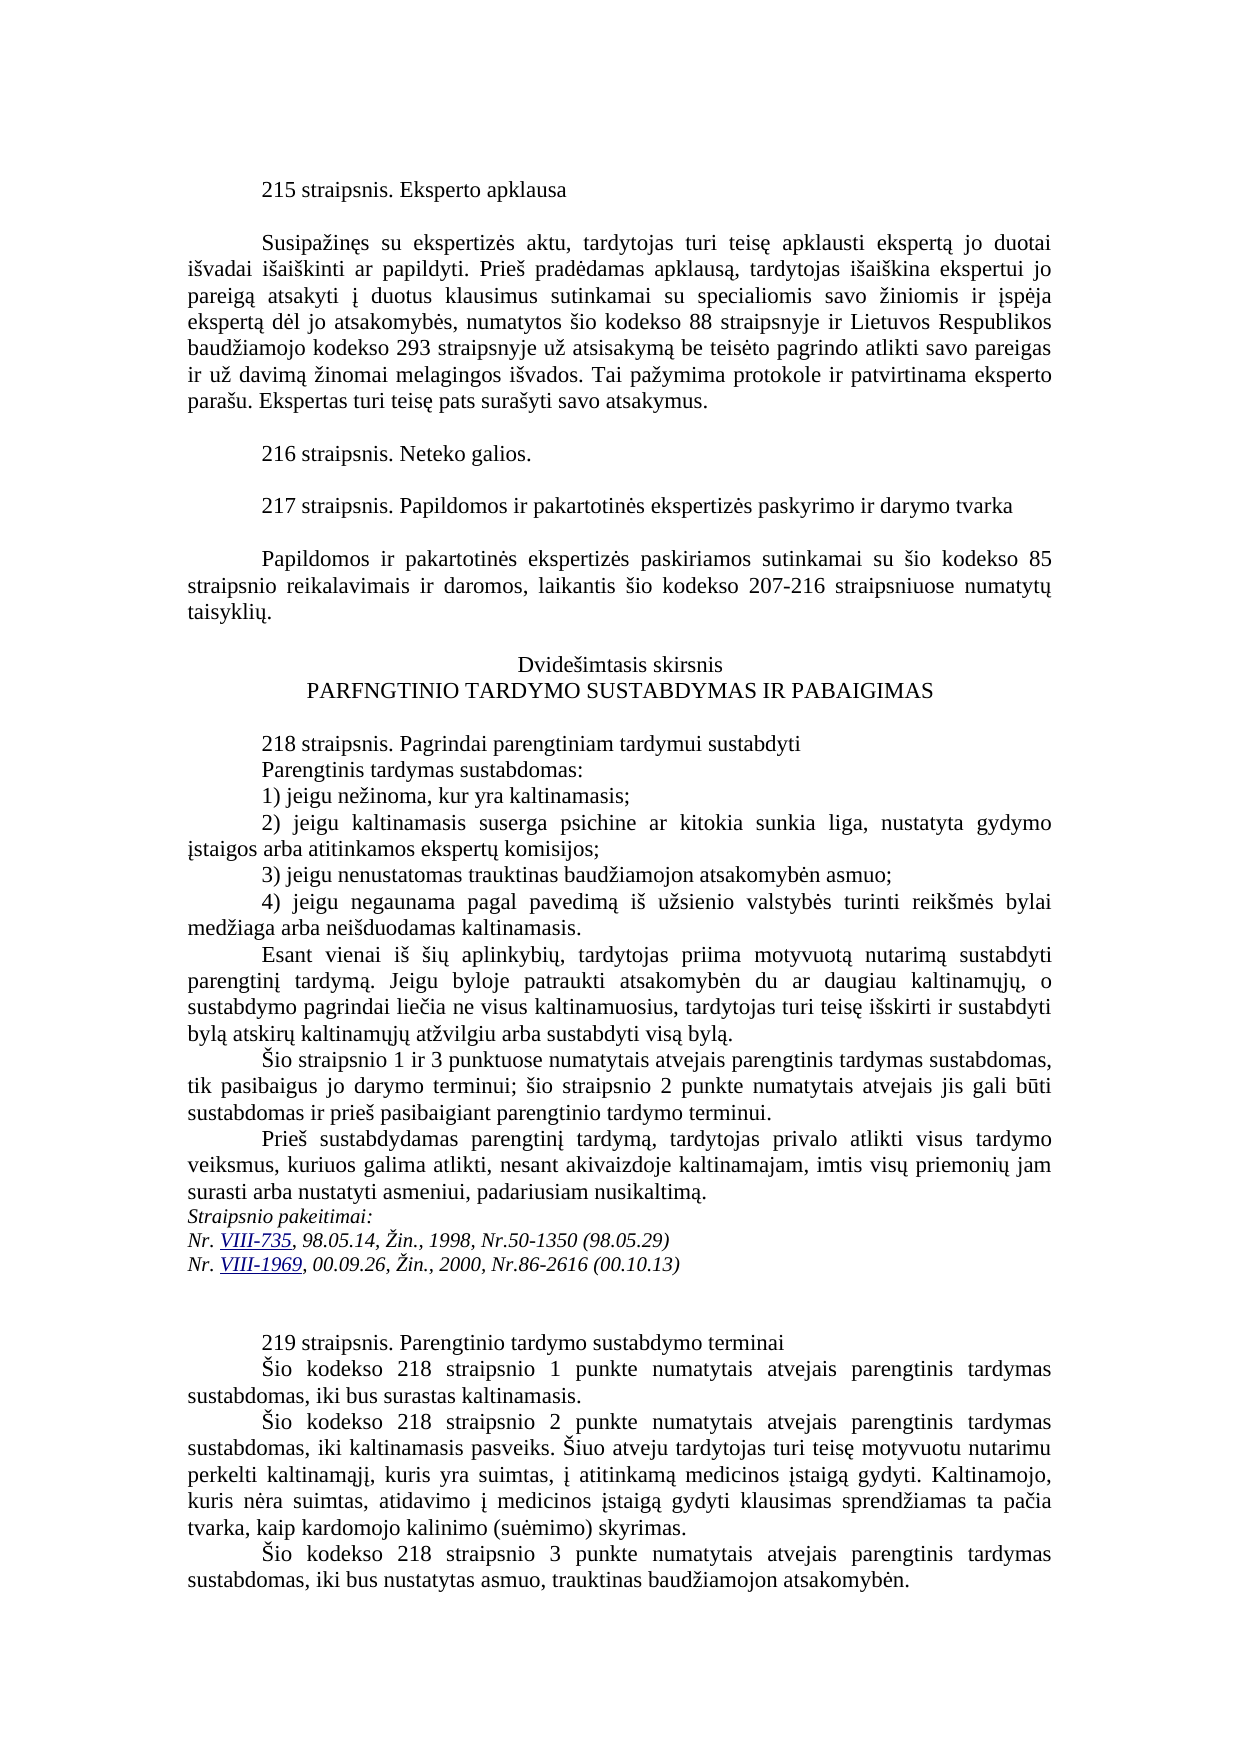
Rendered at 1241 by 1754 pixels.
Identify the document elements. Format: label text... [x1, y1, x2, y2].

text 4) jeigu negaunama pagal pavedimą iš užsienio valstybės turinti reikšmės bylai medžiaga arba neišduodamas kaltinamasis. [187, 888, 1053, 941]
text Parengtinis tardymas sustabdomas: [187, 756, 1053, 782]
text 215 straipsnis. Eksperto apklausa [187, 176, 1053, 203]
text 217 straipsnis. Papildomos ir pakartotinės ekspertizės paskyrimo ir darymo tvarka [187, 493, 1053, 519]
text 219 straipsnis. Parengtinio tardymo sustabdymo terminai [187, 1329, 1053, 1355]
text Papildomos ir pakartotinės ekspertizės paskiriamos sutinkamai su šio kodekso 85 straipsnio reikalavimais ir daromos, laikantis šio kodekso 207-216 straipsniuose numatytų taisyklių. [187, 545, 1053, 624]
text Dvidešimtasis skirsnis [187, 651, 1053, 677]
text Nr. VIII-735, 98.05.14, Žin., 1998, Nr.50-1350 (98.05.29) [187, 1228, 1053, 1252]
text Šio kodekso 218 straipsnio 2 punkte numatytais atvejais parengtinis tardymas sustabdomas, iki kaltinamasis pasveiks. Šiuo atveju tardytojas turi teisę motyvuotu nutarimu perkelti kaltinamąjį, kuris yra suimtas, į atitinkamą medicinos įstaigą gydyti. Kaltinamojo, kuris nėra suimtas, atidavimo į medicinos įstaigą gydyti klausimas sprendžiamas ta pačia tvarka, kaip kardomojo kalinimo (suėmimo) skyrimas. [187, 1408, 1053, 1540]
text 216 straipsnis. Neteko galios. [187, 440, 1053, 466]
text PARFNGTINIO TARDYMO SUSTABDYMAS IR PABAIGIMAS [187, 677, 1053, 703]
text Nr. VIII-1969, 00.09.26, Žin., 2000, Nr.86-2616 (00.10.13) [187, 1252, 1053, 1276]
text Straipsnio pakeitimai: [187, 1204, 1053, 1228]
text Prieš sustabdydamas parengtinį tardymą, tardytojas privalo atlikti visus tardymo veiksmus, kuriuos galima atlikti, nesant akivaizdoje kaltinamajam, imtis visų priemonių jam surasti arba nustatyti asmeniui, padariusiam nusikaltimą. [187, 1125, 1053, 1204]
text 218 straipsnis. Pagrindai parengtiniam tardymui sustabdyti [187, 730, 1053, 756]
text Esant vienai iš šių aplinkybių, tardytojas priima motyvuotą nutarimą sustabdyti parengtinį tardymą. Jeigu byloje patraukti atsakomybėn du ar daugiau kaltinamųjų, o sustabdymo pagrindai liečia ne visus kaltinamuosius, tardytojas turi teisę išskirti ir sustabdyti bylą atskirų kaltinamųjų atžvilgiu arba sustabdyti visą bylą. [187, 941, 1053, 1046]
text 1) jeigu nežinoma, kur yra kaltinamasis; [187, 782, 1053, 809]
text 2) jeigu kaltinamasis suserga psichine ar kitokia sunkia liga, nustatyta gydymo įstaigos arba atitinkamos ekspertų komisijos; [187, 809, 1053, 862]
text 3) jeigu nenustatomas trauktinas baudžiamojon atsakomybėn asmuo; [187, 862, 1053, 888]
text Susipažinęs su ekspertizės aktu, tardytojas turi teisę apklausti ekspertą jo duotai išvadai išaiškinti ar papildyti. Prieš pradėdamas apklausą, tardytojas išaiškina ekspertui jo pareigą atsakyti į duotus klausimus sutinkamai su specialiomis savo žiniomis ir įspėja ekspertą dėl jo atsakomybės, numatytos šio kodekso 88 straipsnyje ir Lietuvos Respublikos baudžiamojo kodekso 293 straipsnyje už atsisakymą be teisėto pagrindo atlikti savo pareigas ir už davimą žinomai melagingos išvados. Tai pažymima protokole ir patvirtinama eksperto parašu. Ekspertas turi teisę pats surašyti savo atsakymus. [187, 229, 1053, 413]
text Šio straipsnio 1 ir 3 punktuose numatytais atvejais parengtinis tardymas sustabdomas, tik pasibaigus jo darymo terminui; šio straipsnio 2 punkte numatytais atvejais jis gali būti sustabdomas ir prieš pasibaigiant parengtinio tardymo terminui. [187, 1046, 1053, 1125]
text Šio kodekso 218 straipsnio 3 punkte numatytais atvejais parengtinis tardymas sustabdomas, iki bus nustatytas asmuo, trauktinas baudžiamojon atsakomybėn. [187, 1540, 1053, 1593]
text Šio kodekso 218 straipsnio 1 punkte numatytais atvejais parengtinis tardymas sustabdomas, iki bus surastas kaltinamasis. [187, 1355, 1053, 1408]
